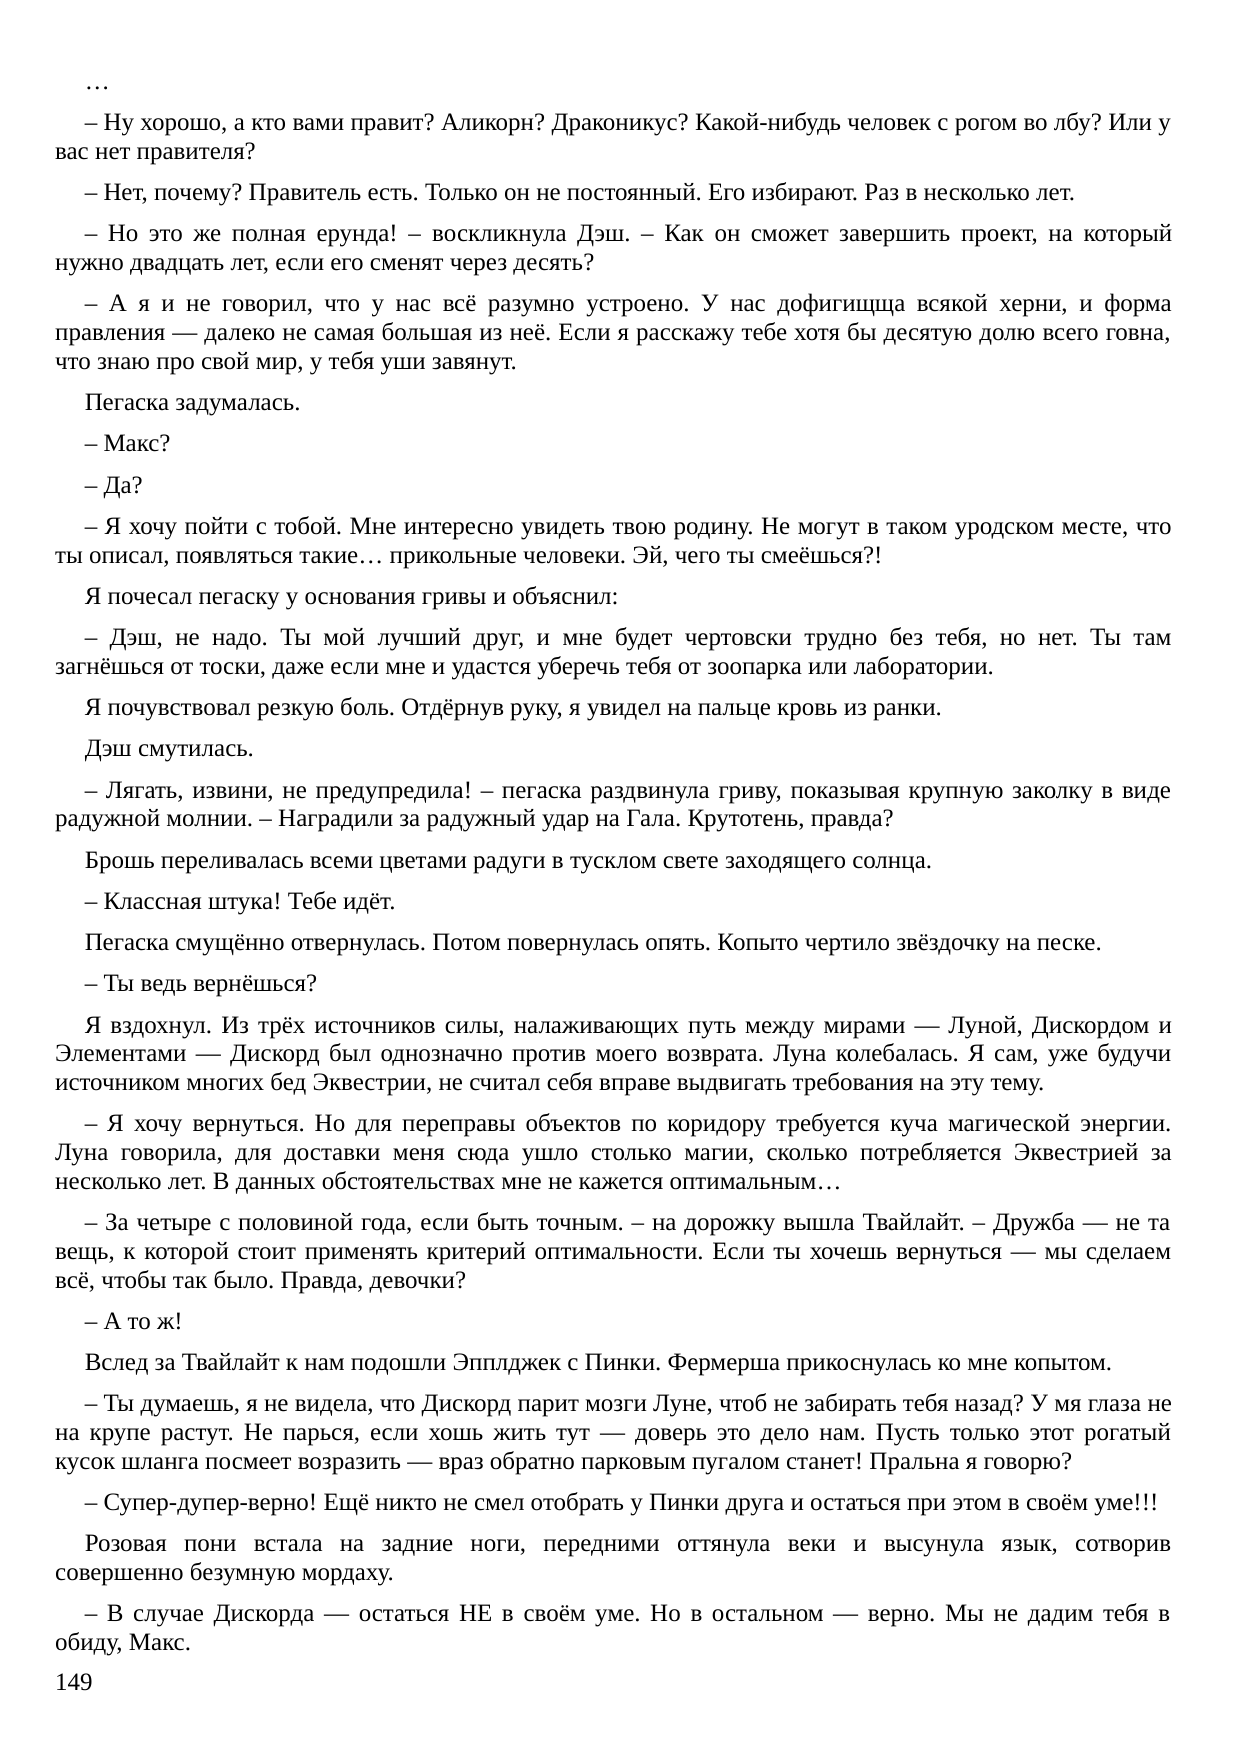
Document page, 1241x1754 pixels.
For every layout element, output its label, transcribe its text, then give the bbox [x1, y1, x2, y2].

text – Ну хорошо, а кто вами правит? Аликорн? Драконикус? Какой-нибудь человек с рогом во лбу? Или у вас нет правителя? [55, 107, 1173, 165]
text – Ты думаешь, я не видела, что Дискорд парит мозги Луне, чтоб не забирать тебя назад? У мя глаза не на крупе растут. Не парься, если хошь жить тут — доверь это дело нам. Пусть только этот рогатый кусок шланга посмеет возразить — враз обратно парковым пугалом станет! Пральна я говорю? [55, 1388, 1173, 1475]
text – Макс? [55, 428, 1173, 457]
text – Лягать, извини, не предупредила! – пегаска раздвинула гриву, показывая крупную заколку в виде радужной молнии. – Наградили за радужный удар на Гала. Крутотень, правда? [55, 775, 1173, 832]
text Я почесал пегаску у основания гривы и объяснил: [55, 581, 1173, 610]
text – Супер-дупер-верно! Ещё никто не смел отобрать у Пинки друга и остаться при этом в своём уме!!! [55, 1487, 1173, 1516]
text Розовая пони встала на задние ноги, передними оттянула веки и высунула язык, сотворив совершенно безумную мордаху. [55, 1528, 1173, 1586]
text Вслед за Твайлайт к нам подошли Эпплджек с Пинки. Фермерша прикоснулась ко мне копытом. [55, 1347, 1173, 1376]
text – За четыре с половиной года, если быть точным. – на дорожку вышла Твайлайт. – Дружба — не та вещь, к которой стоит применять критерий оптимальности. Если ты хочешь вернуться — мы сделаем всё, чтобы так было. Правда, девочки? [55, 1207, 1173, 1293]
text Я вздохнул. Из трёх источников силы, налаживающих путь между мирами — Луной, Дискордом и Элементами — Дискорд был однозначно против моего возврата. Луна колебалась. Я сам, уже будучи источником многих бед Эквестрии, не считал себя вправе выдвигать требования на эту тему. [55, 1010, 1173, 1096]
text – Нет, почему? Правитель есть. Только он не постоянный. Его избирают. Раз в несколько лет. [55, 177, 1173, 206]
text – Я хочу пойти с тобой. Мне интересно увидеть твою родину. Не могут в таком уродском месте, что ты описал, появляться такие… прикольные человеки. Эй, чего ты смеёшься?! [55, 511, 1173, 568]
text – А я и не говорил, что у нас всё разумно устроено. У нас дофигищща всякой херни, и форма правления — далеко не самая большая из неё. Если я расскажу тебе хотя бы десятую долю всего говна, что знаю про свой мир, у тебя уши завянут. [55, 288, 1173, 375]
text – В случае Дискорда — остаться НЕ в своём уме. Но в остальном — верно. Мы не дадим тебя в обиду, Макс. [55, 1598, 1173, 1656]
text Дэш смутилась. [55, 733, 1173, 762]
text – Я хочу вернуться. Но для переправы объектов по коридору требуется куча магической энергии. Луна говорила, для доставки меня сюда ушло столько магии, сколько потребляется Эквестрией за несколько лет. В данных обстоятельствах мне не кажется оптимальным… [55, 1108, 1173, 1195]
text Брошь переливалась всеми цветами радуги в тусклом свете заходящего солнца. [55, 845, 1173, 873]
text Пегаска задумалась. [55, 387, 1173, 416]
text Пегаска смущённо отвернулась. Потом повернулась опять. Копыто чертило звёздочку на песке. [55, 927, 1173, 956]
text – А то ж! [55, 1306, 1173, 1335]
text – Дэш, не надо. Ты мой лучший друг, и мне будет чертовски трудно без тебя, но нет. Ты там загнёшься от тоски, даже если мне и удастся уберечь тебя от зоопарка или лаборатории. [55, 622, 1173, 680]
text – Классная штука! Тебе идёт. [55, 886, 1173, 915]
text Я почувствовал резкую боль. Отдёрнув руку, я увидел на пальце кровь из ранки. [55, 692, 1173, 721]
text … [55, 66, 1173, 95]
text – Да? [55, 470, 1173, 498]
text – Но это же полная ерунда! – воскликнула Дэш. – Как он сможет завершить проект, на который нужно двадцать лет, если его сменят через десять? [55, 218, 1173, 276]
text – Ты ведь вернёшься? [55, 968, 1173, 997]
